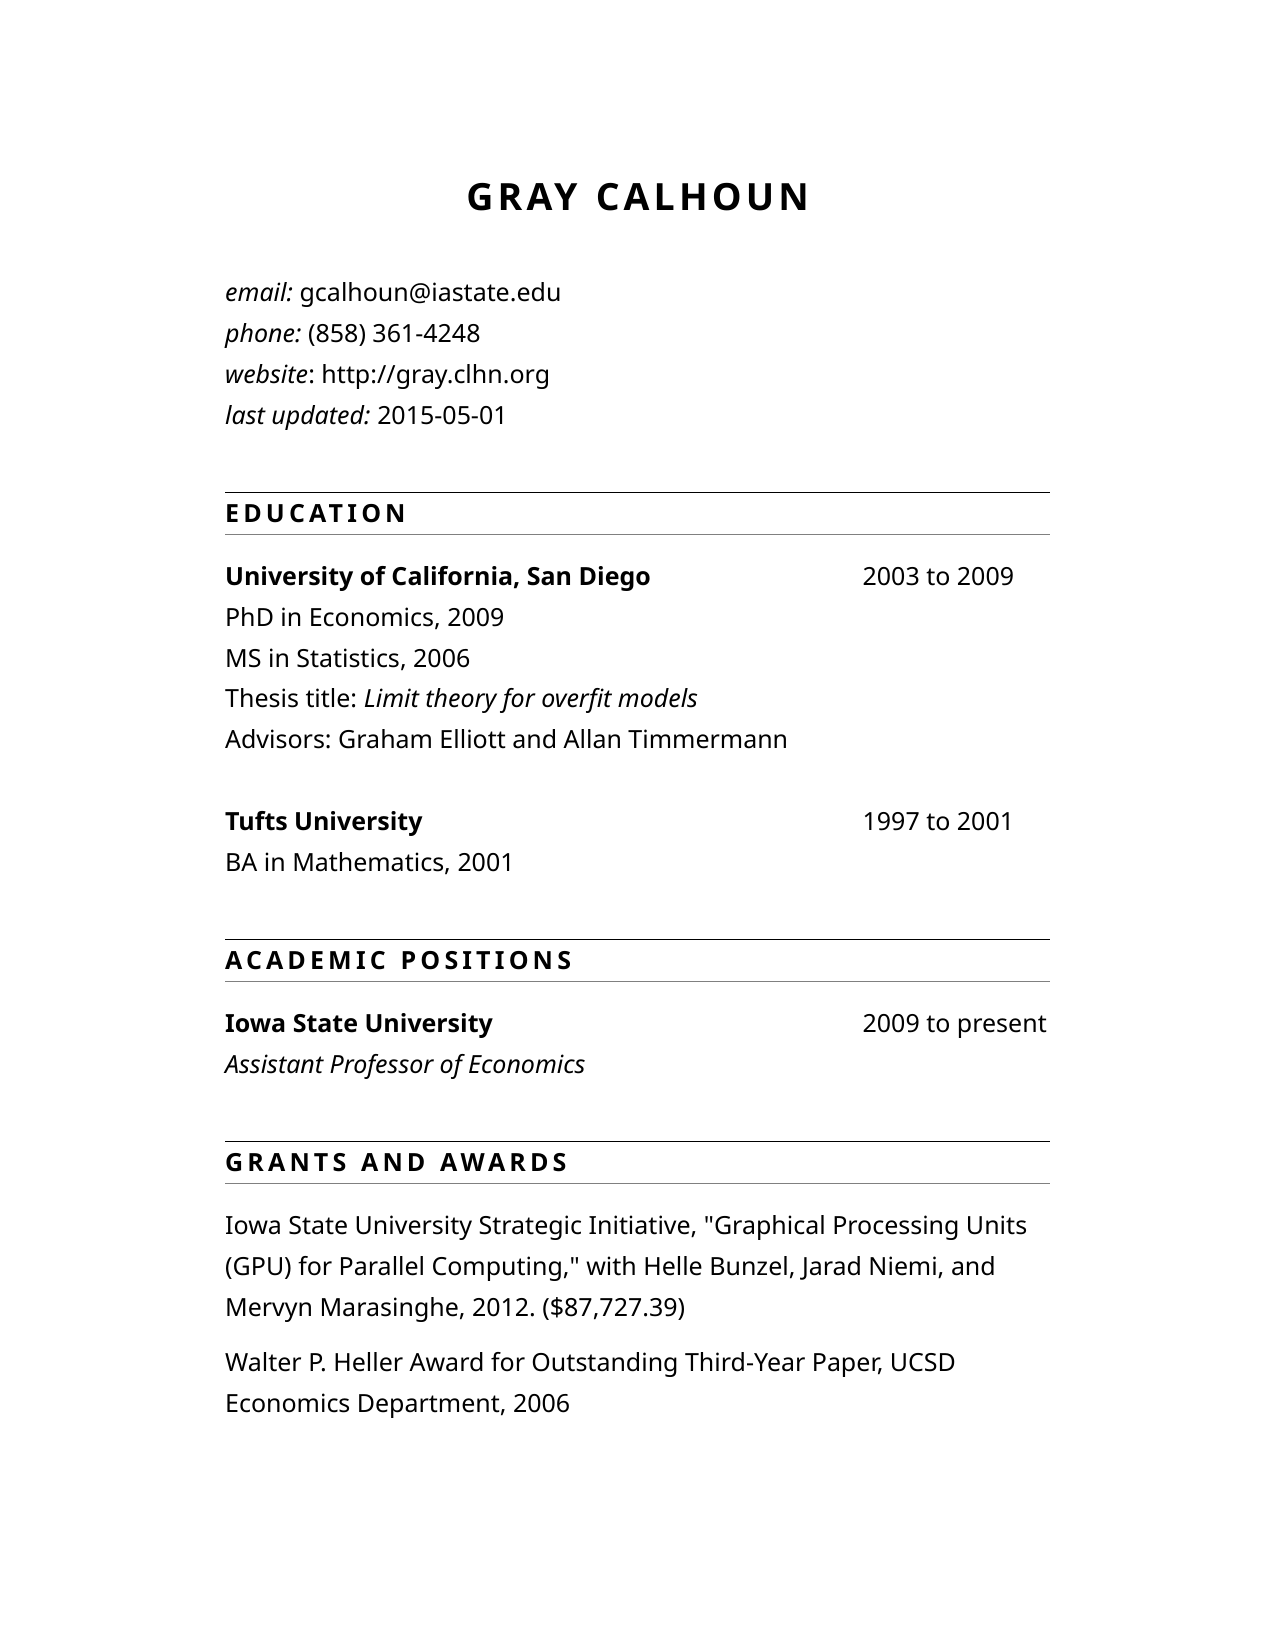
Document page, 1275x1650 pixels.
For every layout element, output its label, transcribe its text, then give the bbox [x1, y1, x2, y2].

text last updated: 2015-05-01 [206, 397, 1050, 432]
text BA in Mathematics, 2001 [225, 844, 1050, 878]
text Walter P. Heller Award for Outstanding Third-Year Paper, UCSD Economics Department, 2006 [225, 1345, 1050, 1420]
text ACADEMIC POSITIONS [225, 940, 1050, 981]
text University of California, San Diego 2003 to 2009 [225, 559, 1050, 593]
text GRANTS AND AWARDS [225, 1142, 1050, 1183]
text website: http://gray.clhn.org [206, 357, 1050, 391]
text Iowa State University 2009 to present [225, 1006, 1050, 1040]
text Tufts University 1997 to 2001 [225, 804, 1050, 838]
text Assistant Professor of Economics [225, 1046, 1050, 1081]
text email: gcalhoun@iastate.edu [206, 275, 1050, 309]
text MS in Statistics, 2006 [225, 640, 1050, 674]
subtitle GRAY CALHOUN [225, 187, 1050, 217]
text Thesis title: Limit theory for overfit models [225, 681, 1050, 715]
text PhD in Economics, 2009 [225, 599, 1050, 633]
text Iowa State University Strategic Initiative, "Graphical Processing Units (GPU) for Parallel Computing," with Helle Bunzel, Jarad Niemi, and Mervyn Marasinghe, 2012. ($87,727.39) [225, 1208, 1050, 1323]
text Advisors: Graham Elliott and Allan Timmermann [225, 722, 1050, 756]
text EDUCATION [225, 493, 1050, 534]
text phone: (858) 361-4248 [206, 316, 1050, 350]
